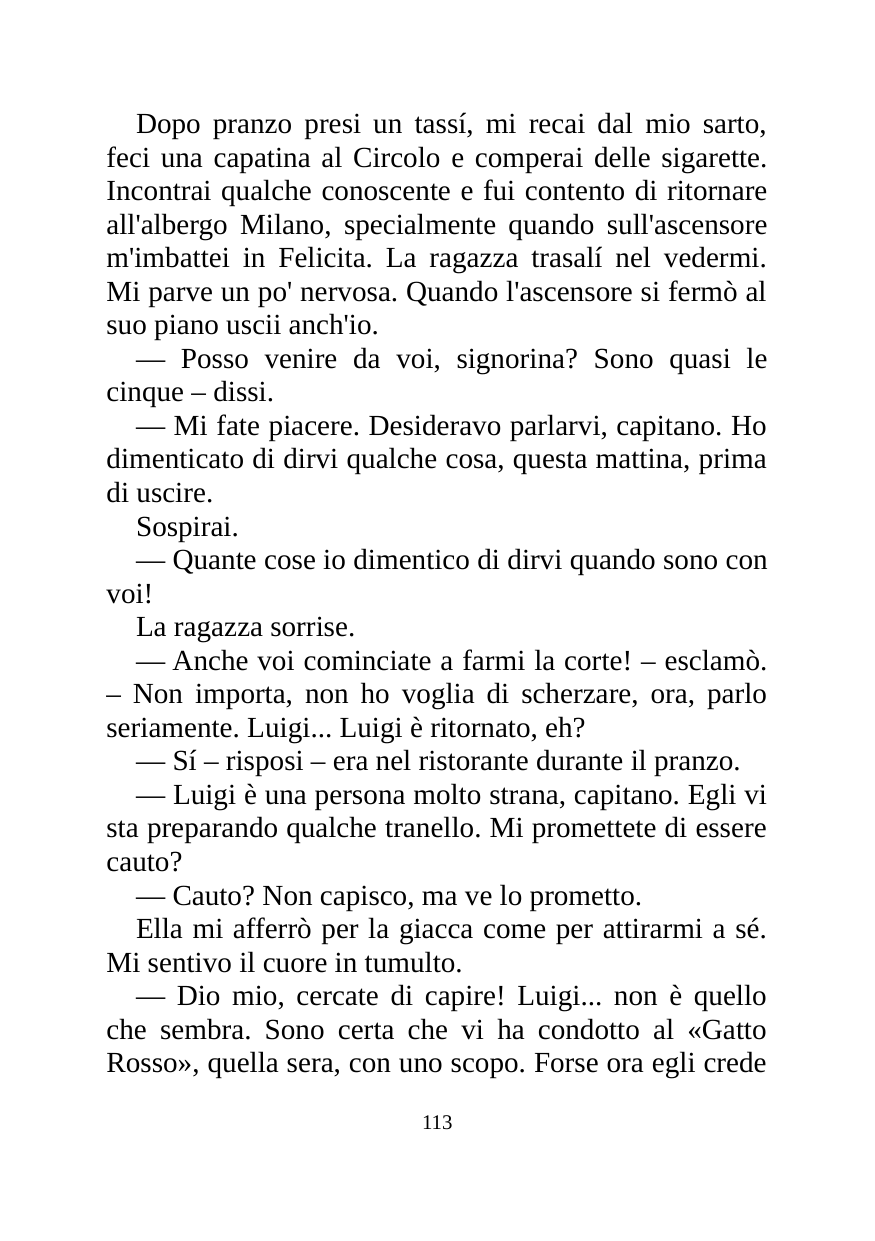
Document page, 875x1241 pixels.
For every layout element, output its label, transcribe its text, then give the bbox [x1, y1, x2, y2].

text Dopo pranzo presi un tassí, mi recai dal mio sarto, feci una capatina al Circolo e comperai delle sigarette. Incontrai qualche conoscente e fui contento di ritornare all'albergo Milano, specialmente quando sull'ascensore m'imbattei in Felicita. La ragazza trasalí nel vedermi. Mi parve un po' nervosa. Quando l'ascensore si fermò al suo piano uscii anch'io. [106, 106, 768, 341]
text — Quante cose io dimentico di dirvi quando sono con voi! [106, 542, 768, 609]
text Ella mi afferrò per la giacca come per attirarmi a sé. Mi sentivo il cuore in tumulto. [106, 911, 768, 978]
text — Sí – risposi – era nel ristorante durante il pranzo. [106, 743, 768, 777]
text Sospirai. [106, 509, 768, 542]
text — Luigi è una persona molto strana, capitano. Egli vi sta preparando qualche tranello. Mi promettete di essere cauto? [106, 777, 768, 878]
text — Posso venire da voi, signorina? Sono quasi le cinque – dissi. [106, 341, 768, 408]
text — Cauto? Non capisco, ma ve lo prometto. [106, 878, 768, 911]
text La ragazza sorrise. [106, 609, 768, 643]
text — Anche voi cominciate a farmi la corte! – esclamò. – Non importa, non ho voglia di scherzare, ora, parlo seriamente. Luigi... Luigi è ritornato, eh? [106, 643, 768, 743]
text — Dio mio, cercate di capire! Luigi... non è quello che sembra. Sono certa che vi ha condotto al «Gatto Rosso», quella sera, con uno scopo. Forse ora egli crede [106, 978, 768, 1079]
text — Mi fate piacere. Desideravo parlarvi, capitano. Ho dimenticato di dirvi qualche cosa, questa mattina, prima di uscire. [106, 408, 768, 509]
